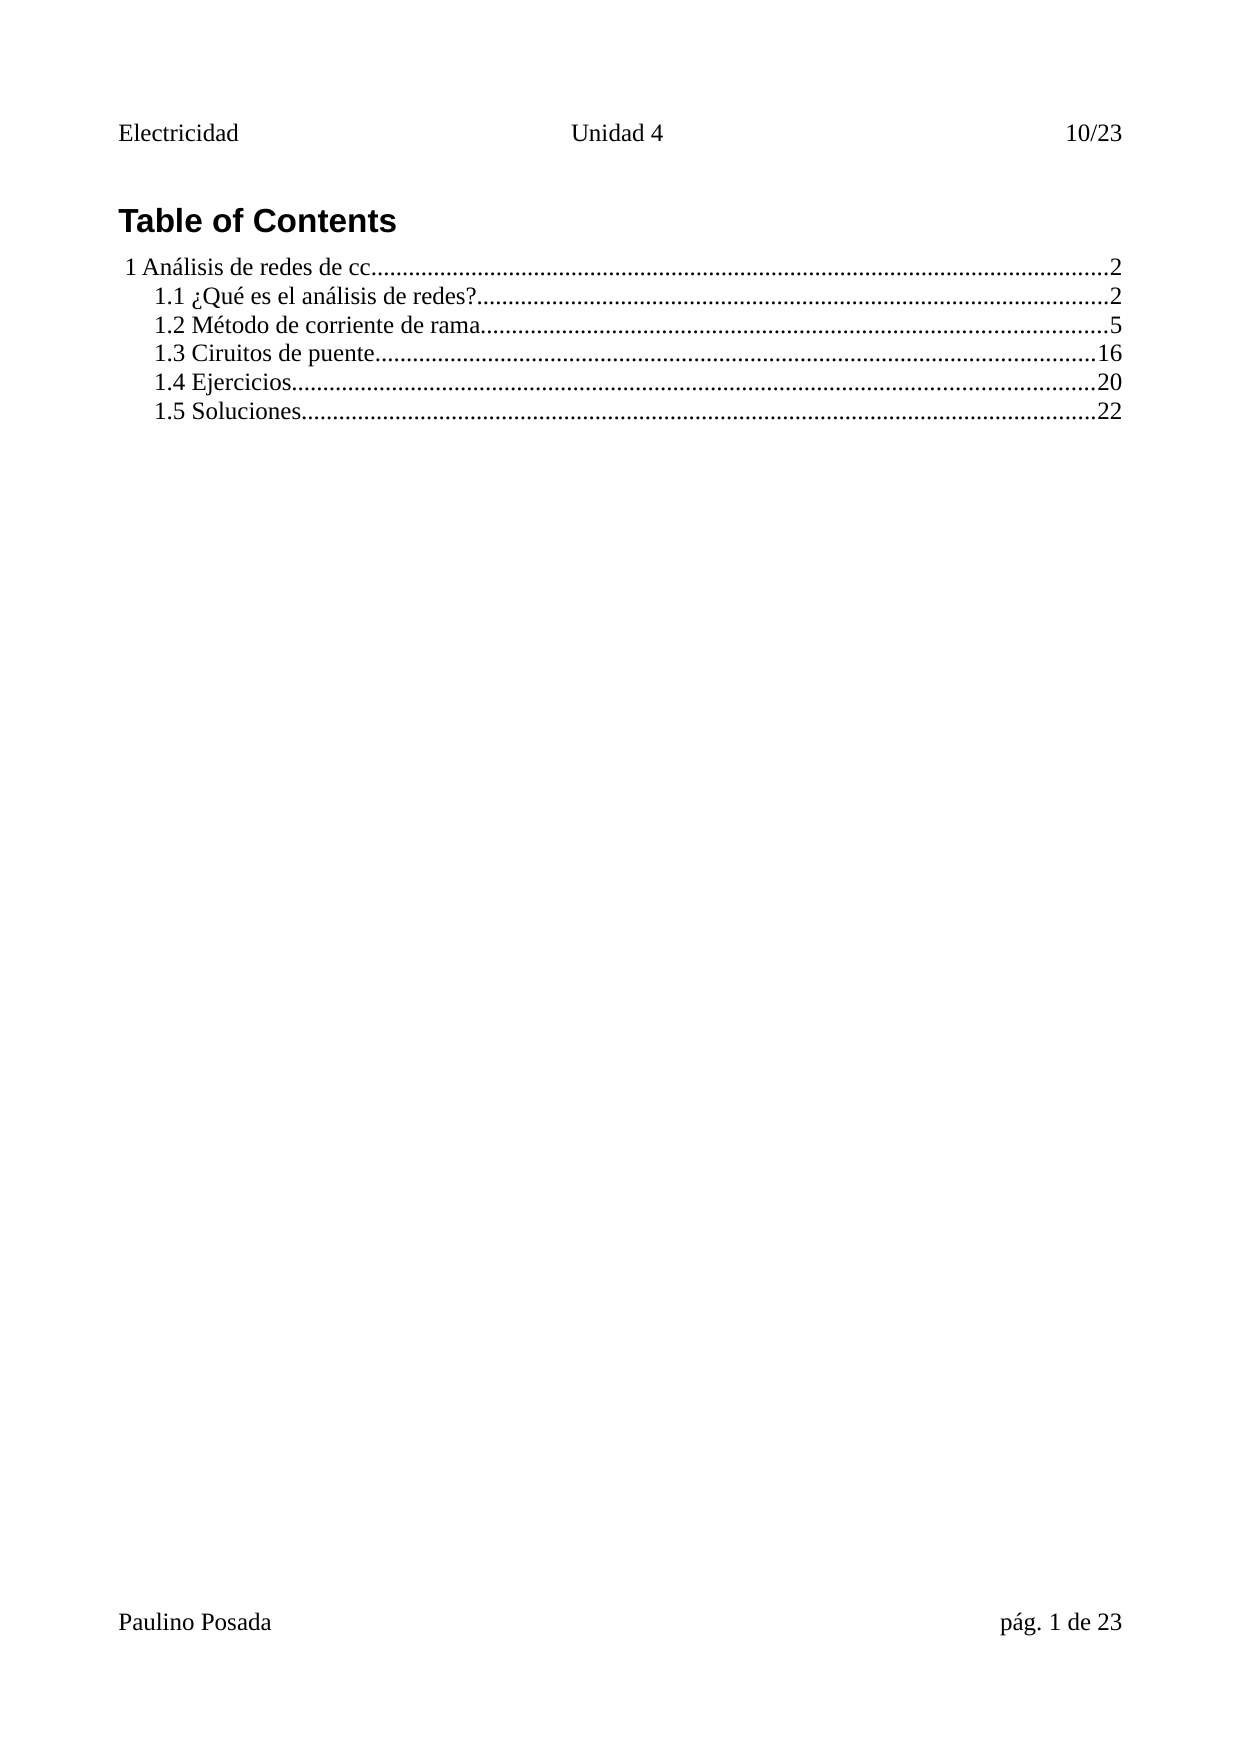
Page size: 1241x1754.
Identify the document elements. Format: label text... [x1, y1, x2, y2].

text 1.1 ¿Qué es el análisis de redes? 2 [148, 281, 1122, 310]
subtitle Table of Contents [118, 201, 1122, 240]
text 1.5 Soluciones 22 [148, 396, 1122, 425]
text 1.2 Método de corriente de rama 5 [148, 310, 1122, 338]
text 1.3 Ciruitos de puente 16 [148, 338, 1122, 367]
text 1.4 Ejercicios 20 [148, 367, 1122, 396]
text 1 Análisis de redes de cc 2 [118, 252, 1122, 281]
